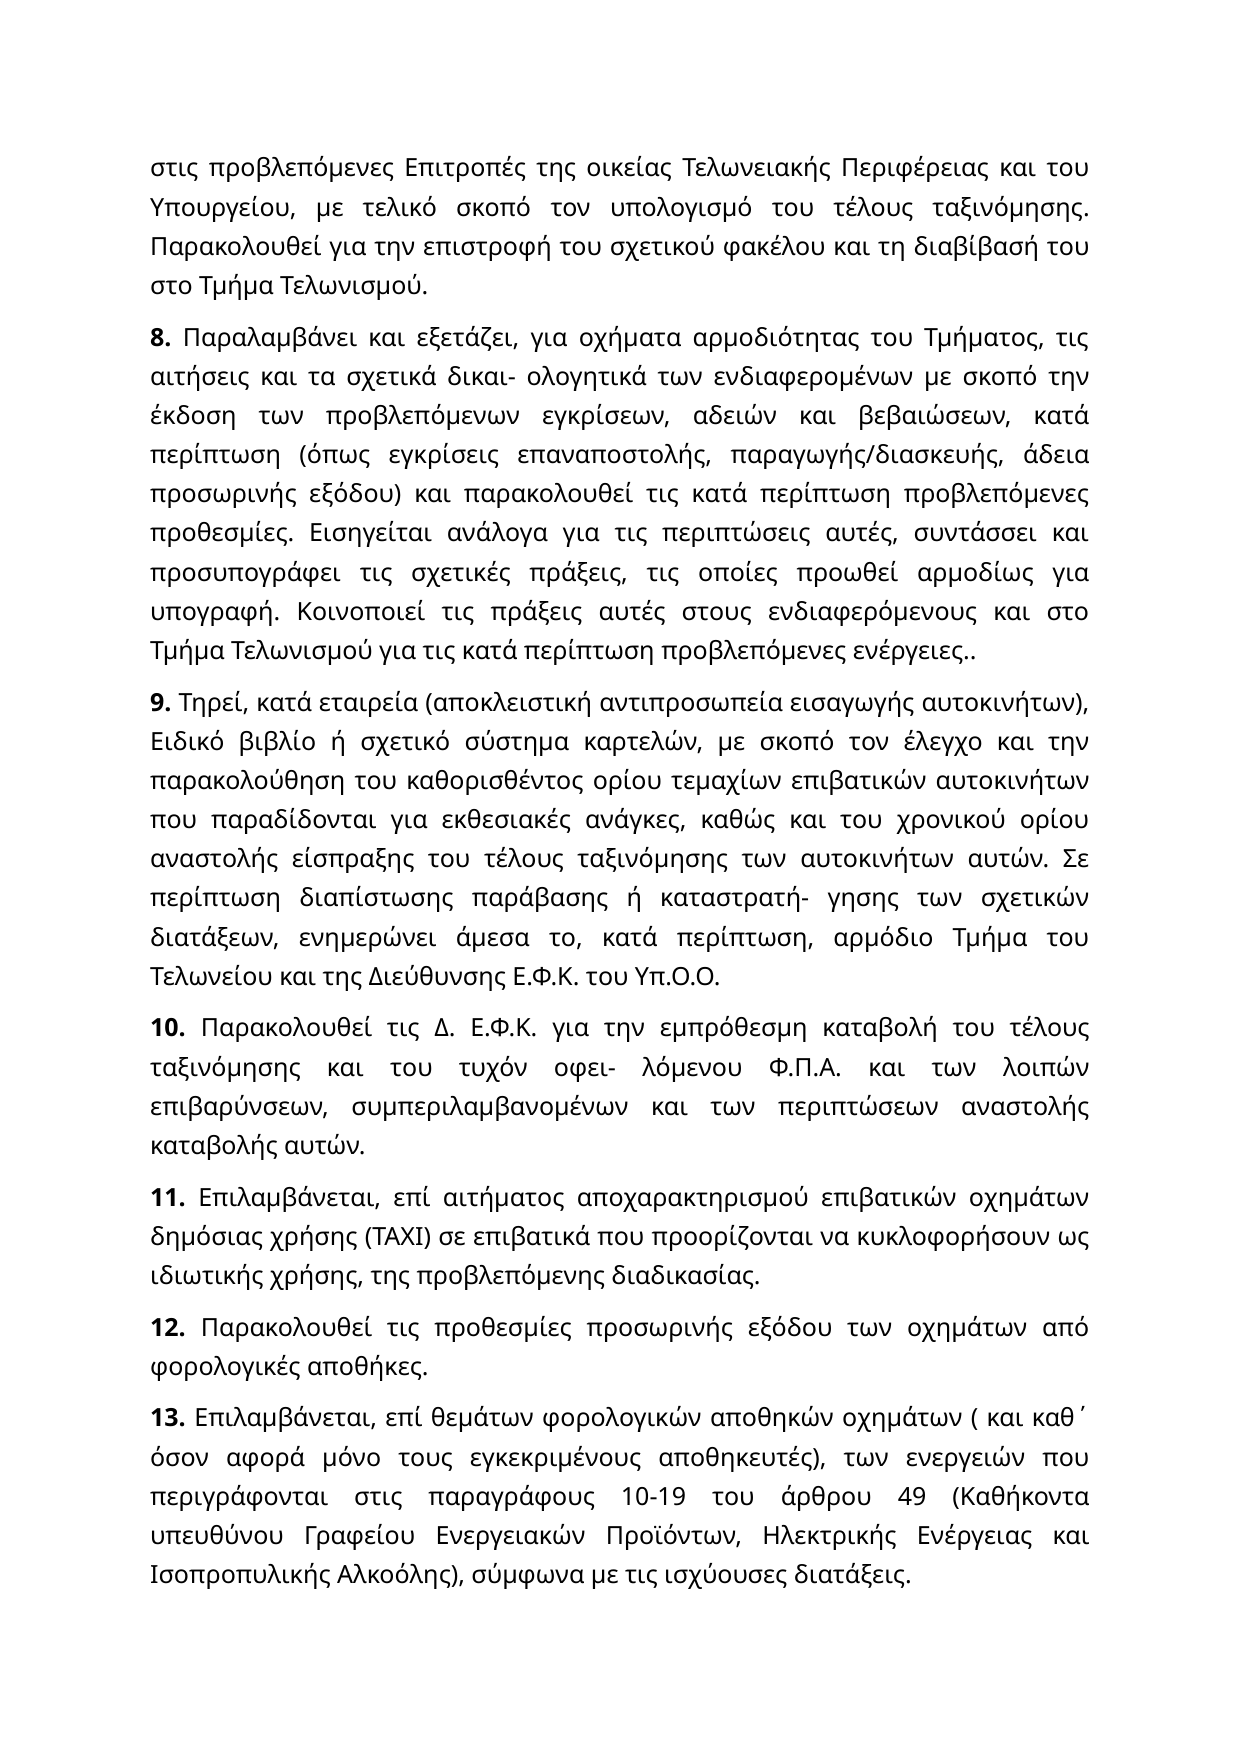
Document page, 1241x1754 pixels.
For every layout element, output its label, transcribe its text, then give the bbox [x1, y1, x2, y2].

text 9. Τηρεί, κατά εταιρεία (αποκλειστική αντιπροσωπεία εισαγωγής αυτοκινήτων), Ειδικό βιβλίο ή σχετικό σύστημα καρτελών, με σκοπό τον έλεγχο και την παρακολούθηση του καθορισθέντος ορίου τεμαχίων επιβατικών αυτοκινήτων που παραδίδονται για εκθεσιακές ανάγκες, καθώς και του χρονικού ορίου αναστολής είσπραξης του τέλους ταξινόμησης των αυτοκινήτων αυτών. Σε περίπτωση διαπίστωσης παράβασης ή καταστρατή- γησης των σχετικών διατάξεων, ενημερώνει άμεσα το, κατά περίπτωση, αρμόδιο Τμήμα του Τελωνείου και της Διεύθυνσης Ε.Φ.Κ. του Υπ.Ο.Ο. [150, 684, 1090, 992]
text 11. Επιλαμβάνεται, επί αιτήματος αποχαρακτηρισμού επιβατικών οχημάτων δημόσιας χρήσης (TAXI) σε επιβατικά που προορίζονται να κυκλοφορήσουν ως ιδιωτικής χρήσης, της προβλεπόμενης διαδικασίας. [150, 1179, 1090, 1292]
text στις προβλεπόμενες Επιτροπές της οικείας Τελωνειακής Περιφέρειας και του Υπουργείου, με τελικό σκοπό τον υπολογισμό του τέλους ταξινόμησης. Παρακολουθεί για την επιστροφή του σχετικού φακέλου και τη διαβίβασή του στο Τμήμα Τελωνισμού. [150, 150, 1090, 302]
text 13. Επιλαμβάνεται, επί θεμάτων φορολογικών αποθηκών οχημάτων ( και καθ΄ όσον αφορά μόνο τους εγκεκριμένους αποθηκευτές), των ενεργειών που περιγράφονται στις παραγράφους 10-19 του άρθρου 49 (Καθήκοντα υπευθύνου Γραφείου Ενεργειακών Προϊόντων, Ηλεκτρικής Ενέργειας και Ισοπροπυλικής Αλκοόλης), σύμφωνα με τις ισχύουσες διατάξεις. [150, 1400, 1090, 1591]
text 8. Παραλαμβάνει και εξετάζει, για οχήματα αρμοδιότητας του Τμήματος, τις αιτήσεις και τα σχετικά δικαι- ολογητικά των ενδιαφερομένων με σκοπό την έκδοση των προβλεπόμενων εγκρίσεων, αδειών και βεβαιώσεων, κατά περίπτωση (όπως εγκρίσεις επαναποστολής, παραγωγής/διασκευής, άδεια προσωρινής εξόδου) και παρακολουθεί τις κατά περίπτωση προβλεπόμενες προθεσμίες. Εισηγείται ανάλογα για τις περιπτώσεις αυτές, συντάσσει και προσυπογράφει τις σχετικές πράξεις, τις οποίες προωθεί αρμοδίως για υπογραφή. Κοινοποιεί τις πράξεις αυτές στους ενδιαφερόμενους και στο Τμήμα Τελωνισμού για τις κατά περίπτωση προβλεπόμενες ενέργειες.. [150, 319, 1090, 667]
text 10. Παρακολουθεί τις Δ. Ε.Φ.Κ. για την εμπρόθεσμη καταβολή του τέλους ταξινόμησης και του τυχόν οφει- λόμενου Φ.Π.Α. και των λοιπών επιβαρύνσεων, συμπεριλαμβανομένων και των περιπτώσεων αναστολής καταβολής αυτών. [150, 1010, 1090, 1162]
text 12. Παρακολουθεί τις προθεσμίες προσωρινής εξόδου των οχημάτων από φορολογικές αποθήκες. [150, 1309, 1090, 1382]
